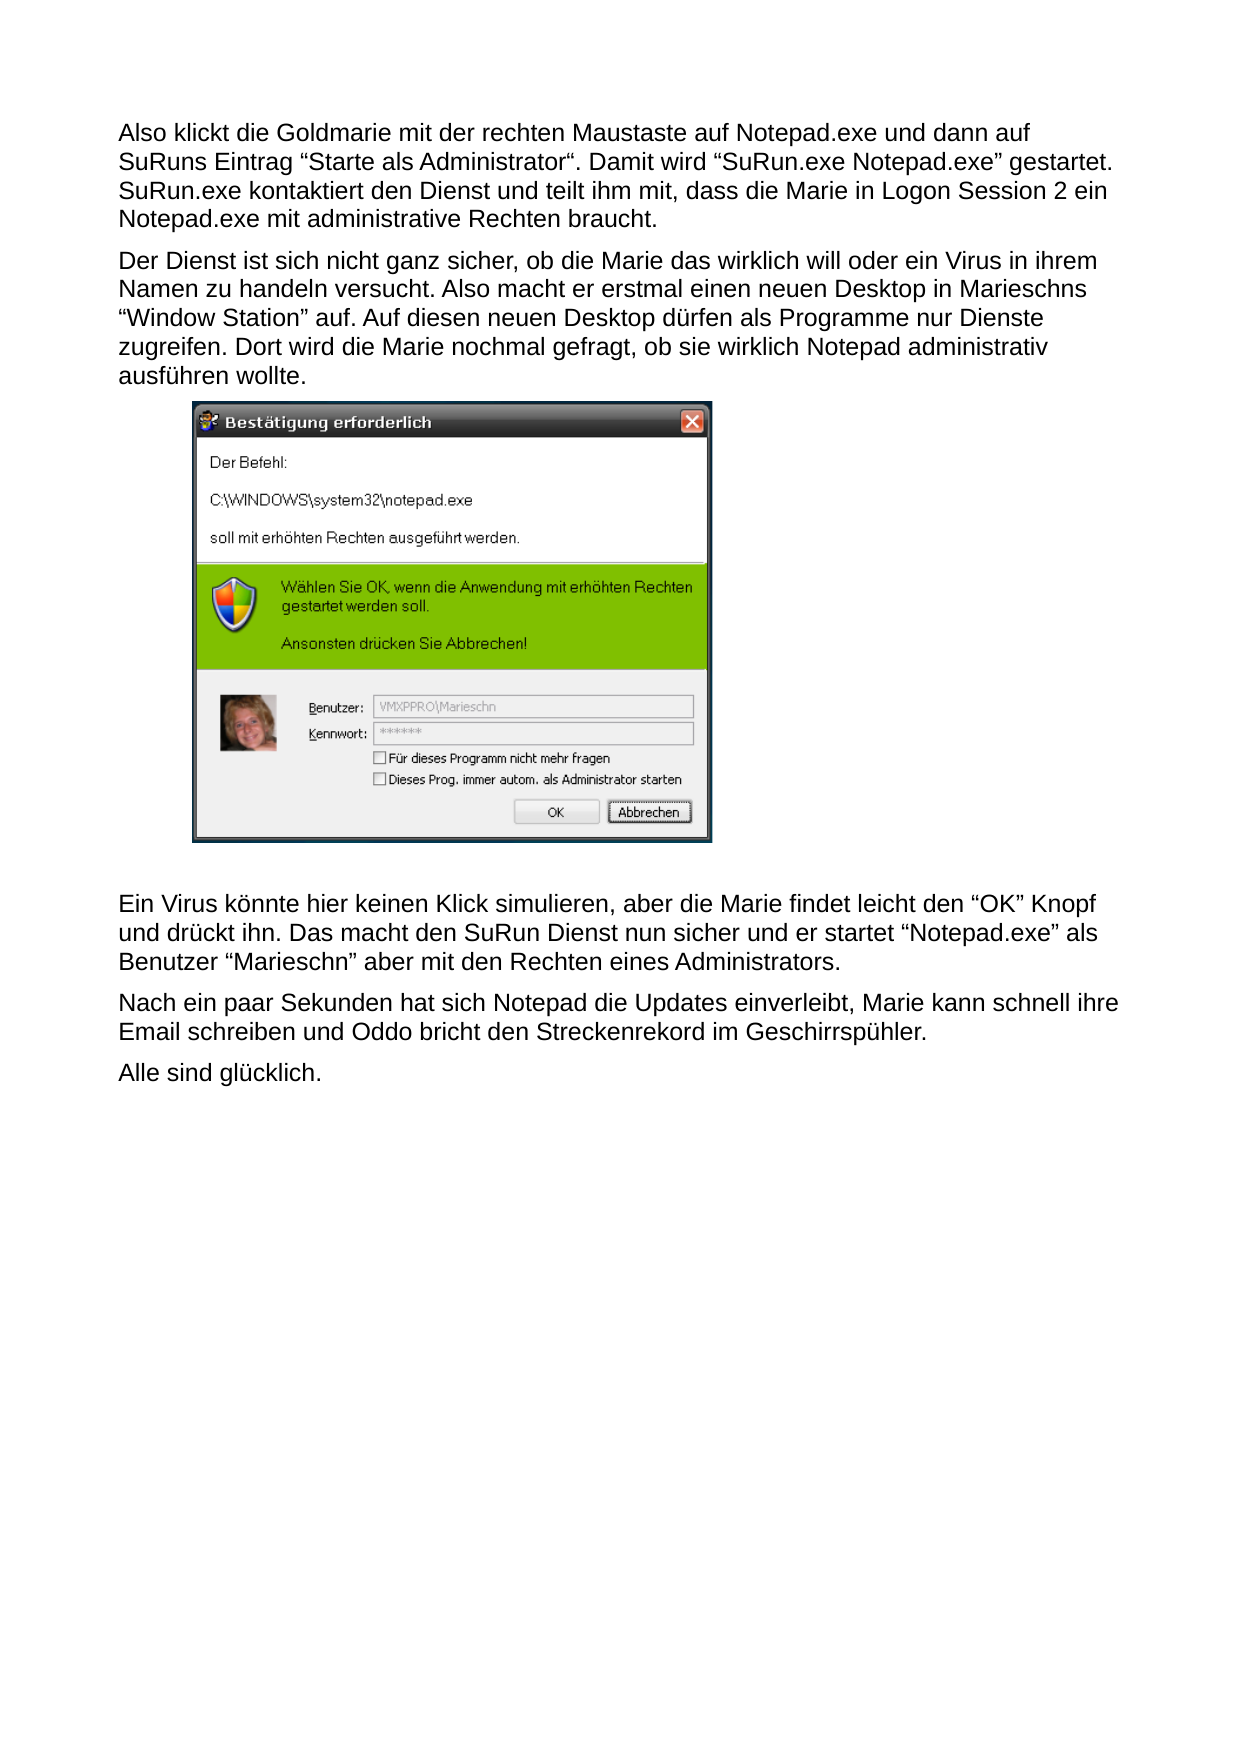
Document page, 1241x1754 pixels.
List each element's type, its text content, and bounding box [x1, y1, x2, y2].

text Nach ein paar Sekunden hat sich Notepad die Updates einverleibt, Marie kann schnell ihre Email schreiben und Oddo bricht den Streckenrekord im Geschirrspühler. [118, 988, 1122, 1045]
text Ein Virus könnte hier keinen Klick simulieren, aber die Marie findet leicht den “OK” Knopf und drückt ihn. Das macht den SuRun Dienst nun sicher und er startet “Notepad.exe” als Benutzer “Marieschn” aber mit den Rechten eines Administrators. [118, 889, 1122, 975]
text Also klickt die Goldmarie mit der rechten Maustaste auf Notepad.exe und dann auf SuRuns Eintrag “Starte als Administrator“. Damit wird “SuRun.exe Notepad.exe” gestartet. SuRun.exe kontaktiert den Dienst und teilt ihm mit, dass die Marie in Logon Session 2 ein Notepad.exe mit administrative Rechten braucht. [118, 118, 1122, 233]
text Alle sind glücklich. [118, 1058, 1122, 1087]
picture [192, 401, 713, 843]
text Der Dienst ist sich nicht ganz sicher, ob die Marie das wirklich will oder ein Virus in ihrem Namen zu handeln versucht. Also macht er erstmal einen neuen Desktop in Marieschns “Window Station” auf. Auf diesen neuen Desktop dürfen als Programme nur Dienste zugreifen. Dort wird die Marie nochmal gefragt, ob sie wirklich Notepad administrativ ausführen wollte. [118, 246, 1122, 389]
